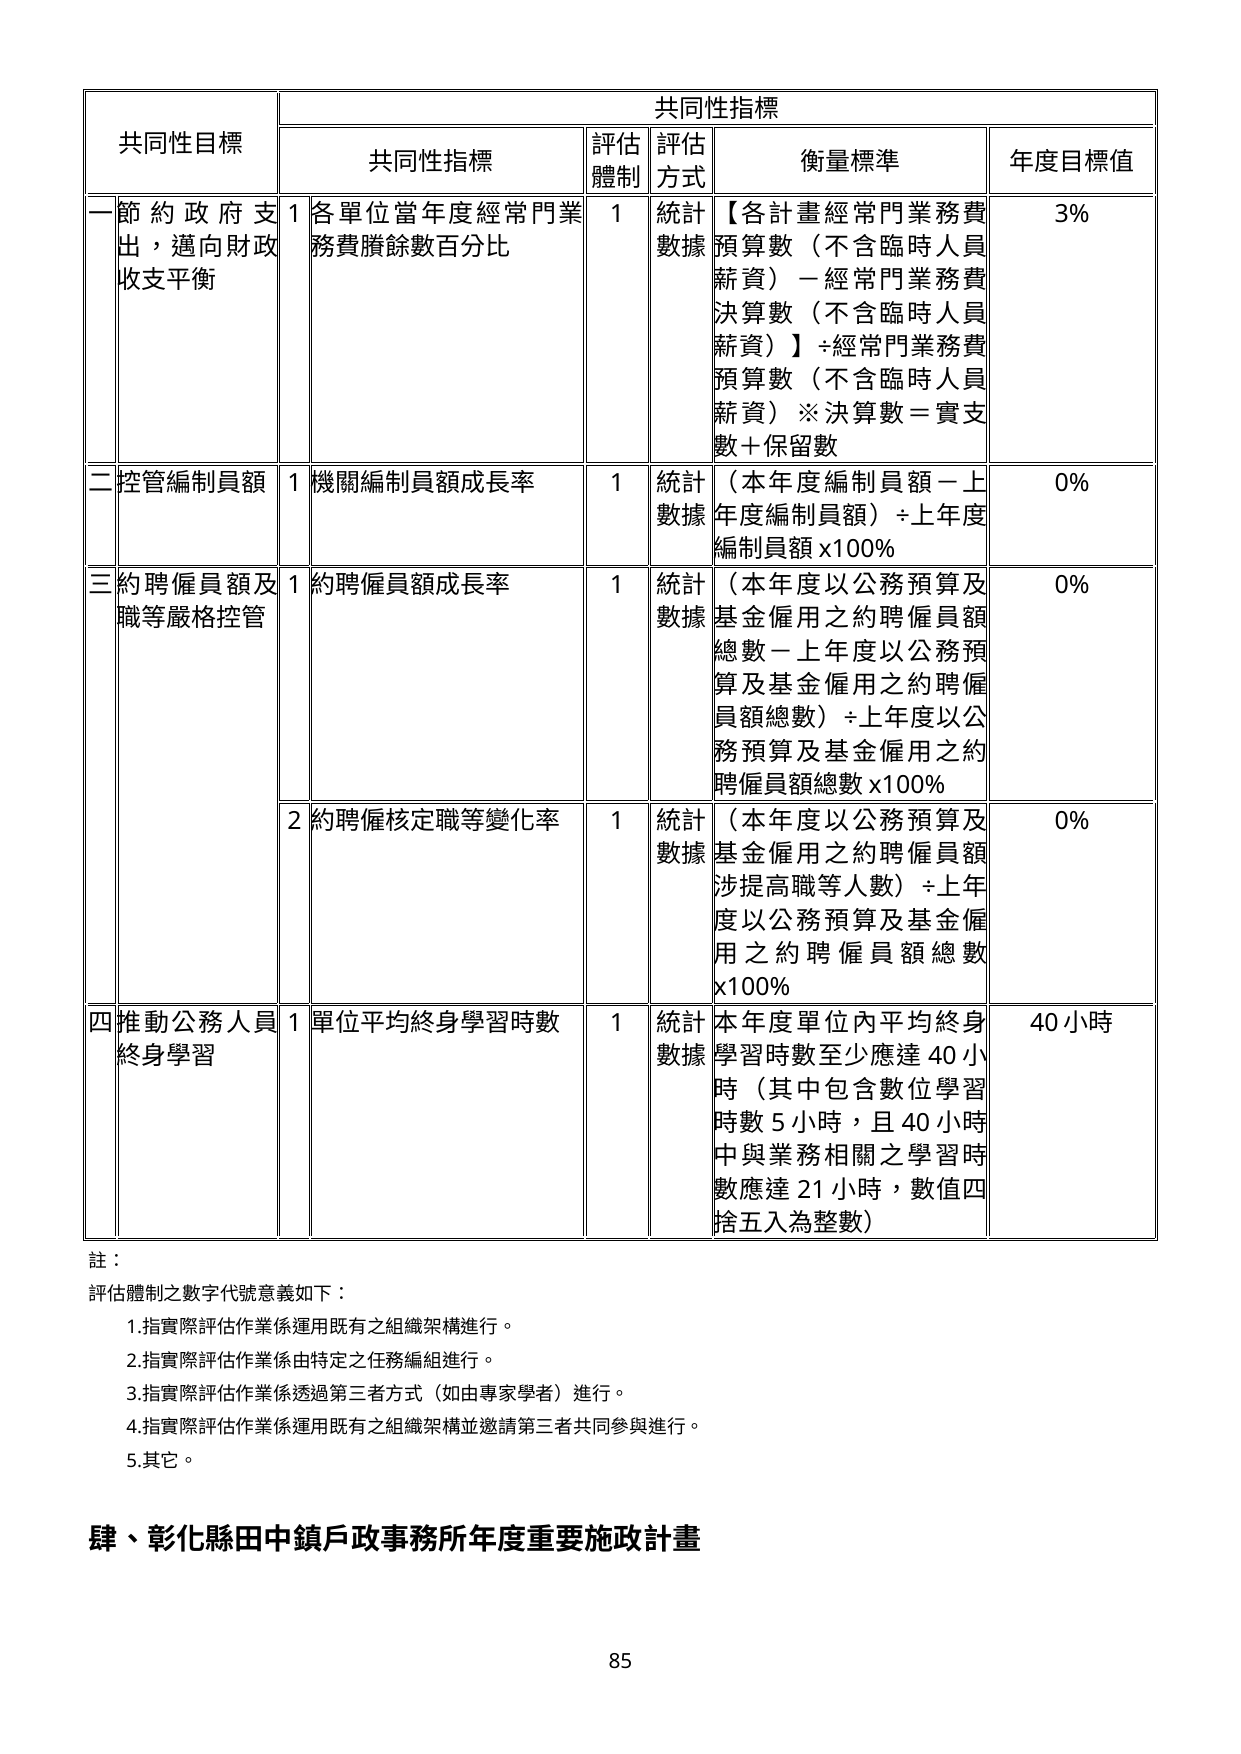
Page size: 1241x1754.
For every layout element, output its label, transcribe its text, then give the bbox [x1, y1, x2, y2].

table_cell 統計數據 [649, 1003, 713, 1238]
table_cell 統計數據 [651, 197, 712, 462]
table_cell 1 [280, 568, 309, 800]
table_cell 40小時 [988, 1003, 1156, 1238]
text 肆、彰化縣田中鎮戶政事務所年度重要施政計畫 [89, 1516, 1152, 1557]
table_header 共同性指標 [278, 90, 1156, 124]
table_cell 1 [280, 197, 309, 462]
table_cell 2 [280, 804, 309, 1002]
text 3.指實際評估作業係透過第三者方式（如由專家學者）進行。 [89, 1374, 1152, 1407]
text 1.指實際評估作業係運用既有之組織架構進行。 [89, 1307, 1152, 1340]
text 評估體制之數字代號意義如下： [89, 1274, 1152, 1307]
table_cell 統計數據 [651, 568, 712, 800]
table_cell 本年度單位內平均終身學習時數至少應達40小時（其中包含數位學習時數5小時，且40小時中與業務相關之學習時數應達21小時，數值四捨五入為整數） [713, 1003, 988, 1238]
table_cell 單位平均終身學習時數 [310, 1003, 584, 1238]
table_cell 控管編制員額 [119, 466, 277, 564]
text 2.指實際評估作業係由特定之任務編組進行。 [89, 1340, 1152, 1374]
table_cell 推動公務人員終身學習 [117, 1006, 278, 1238]
table_cell 各單位當年度經常門業務費賸餘數百分比 [312, 197, 583, 462]
table_cell 節約政府支出，邁向財政收支平衡 [119, 197, 277, 462]
table_cell 0% [990, 565, 1156, 800]
table_cell 衡量標準 [715, 128, 986, 193]
table_cell 1 [587, 804, 648, 1002]
table_header 共同性目標 [84, 90, 278, 193]
table_cell 0% [988, 462, 1156, 564]
table_cell 評估 方式 [651, 128, 712, 193]
table_cell 統計數據 [651, 804, 712, 1002]
table_cell 【各計畫經常門業務費預算數（不含臨時人員薪資）－經常門業務費決算數（不含臨時人員薪資）】÷經常門業務費預算數（不含臨時人員薪資）※決算數＝實支數＋保留數 [715, 197, 986, 462]
table_cell 二 [84, 462, 117, 564]
table_cell 約聘僱員額成長率 [312, 568, 583, 800]
table_cell 統計數據 [651, 466, 712, 564]
table_cell 0% [988, 800, 1156, 1002]
table_cell （本年度編制員額－上年度編制員額）÷上年度編制員額x100% [715, 466, 986, 564]
table_cell 共同性指標 [280, 128, 583, 193]
table_cell （本年度以公務預算及基金僱用之約聘僱員額涉提高職等人數）÷上年度以公務預算及基金僱用之約聘僱員額總數x100% [715, 804, 986, 1002]
table_cell 評估 體制 [587, 128, 648, 193]
table_cell 一 [84, 193, 117, 462]
text 4.指實際評估作業係運用既有之組織架構並邀請第三者共同參與進行。 [89, 1407, 1152, 1440]
table_cell 約聘僱核定職等變化率 [312, 804, 583, 1002]
text 5.其它。 [89, 1440, 1152, 1474]
table_cell 1 [587, 197, 648, 462]
table_cell 四 [84, 1003, 117, 1238]
table_cell （本年度以公務預算及基金僱用之約聘僱員額總數－上年度以公務預算及基金僱用之約聘僱員額總數）÷上年度以公務預算及基金僱用之約聘僱員額總數x100% [715, 568, 986, 800]
table_cell 3% [988, 193, 1156, 462]
table_cell 約聘僱員額及職等嚴格控管 [119, 568, 277, 1002]
table_cell 1 [587, 466, 648, 564]
table_cell 機關編制員額成長率 [312, 466, 583, 564]
text 註： [89, 1241, 1152, 1274]
table_cell 1 [585, 1006, 649, 1238]
table_cell 1 [280, 466, 309, 564]
table_cell 1 [278, 1003, 310, 1238]
table_cell 三 [84, 565, 115, 1002]
table_cell 1 [587, 568, 648, 800]
table_cell 年度目標值 [988, 124, 1156, 193]
